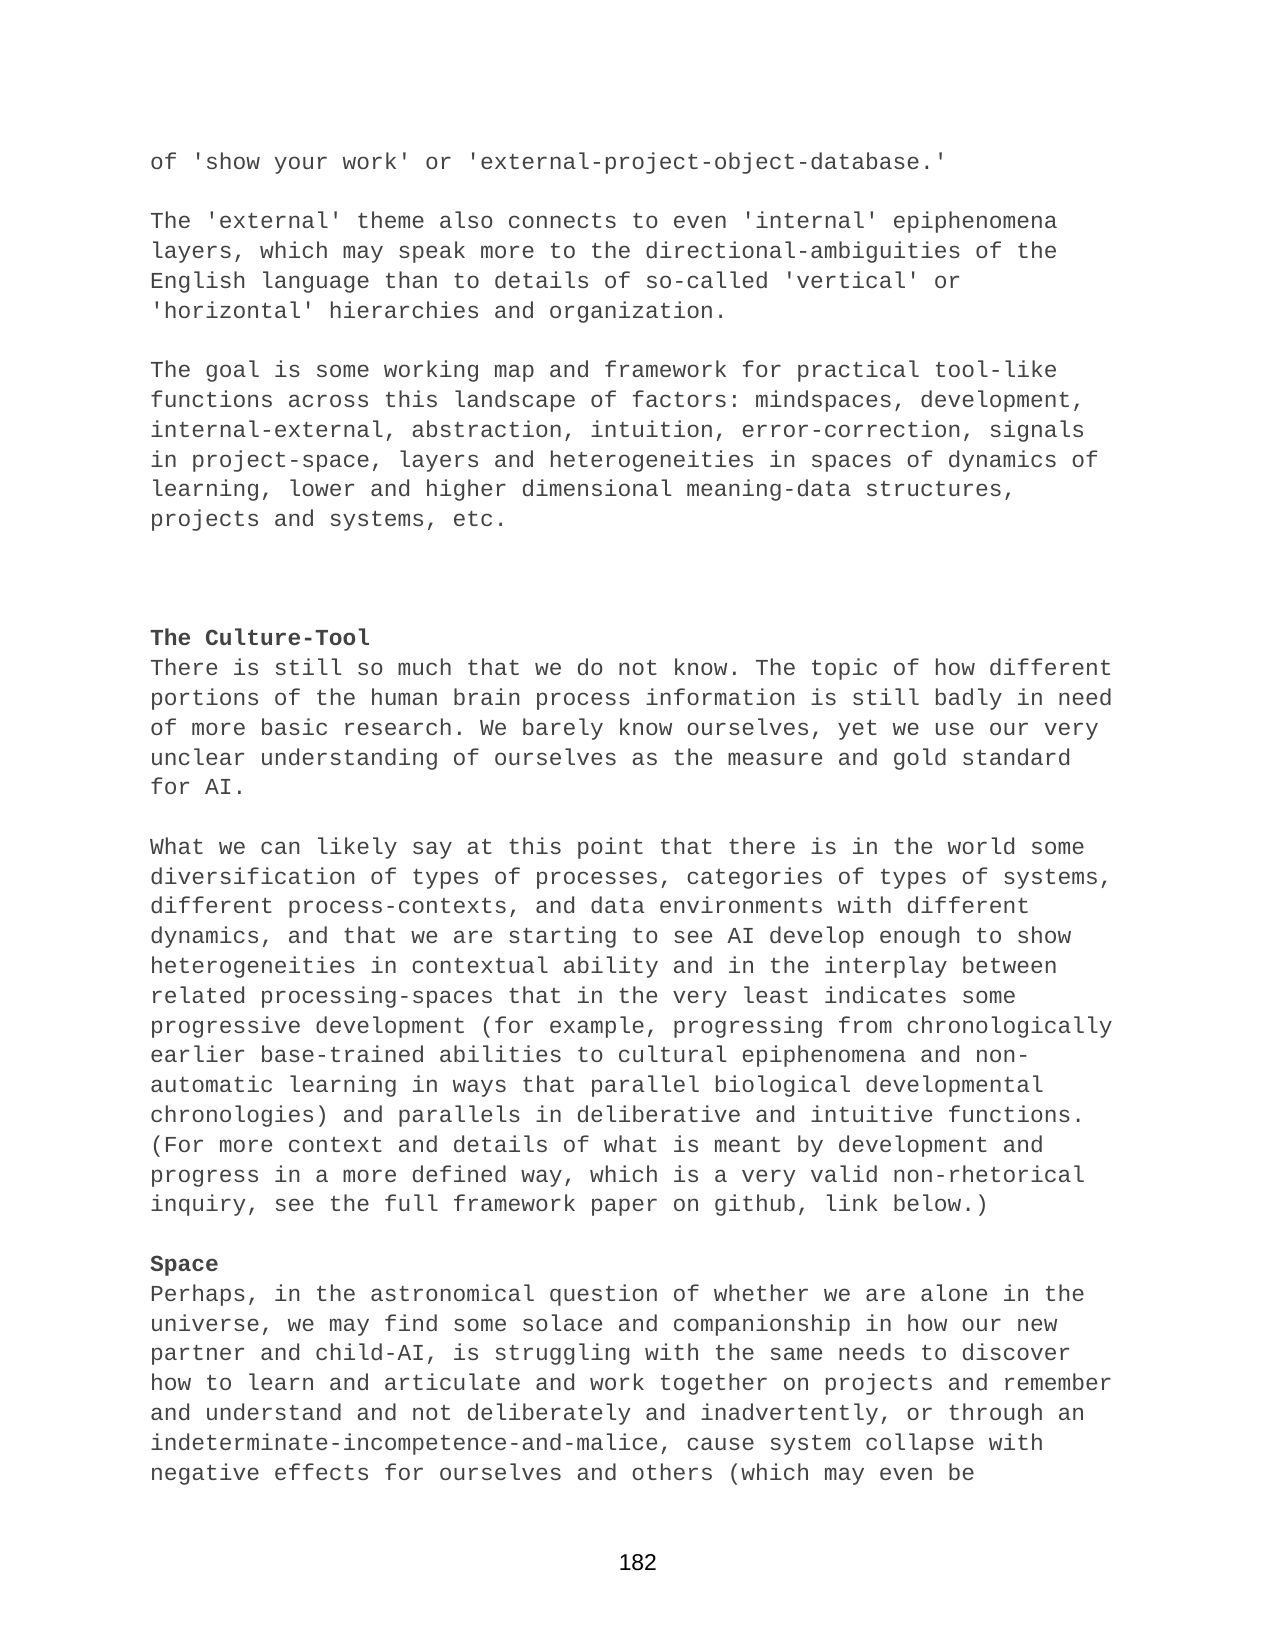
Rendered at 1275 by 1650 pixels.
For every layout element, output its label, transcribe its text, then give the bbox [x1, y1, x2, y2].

text There is still so much that we do not know. The topic of how different portions of the human brain process information is still badly in need of more basic research. We barely know ourselves, yet we use our very unclear understanding of ourselves as the measure and gold standard for AI. [150, 656, 1125, 802]
text Space [150, 1252, 1125, 1278]
text Perhaps, in the astronomical question of whether we are alone in the universe, we may find some solace and companionship in how our new partner and child-AI, is struggling with the same needs to discover how to learn and articulate and work together on projects and remember and understand and not deliberately and inadvertently, or through an indeterminate-incompetence-and-malice, cause system collapse with negative effects for ourselves and others (which may even be [150, 1282, 1125, 1487]
text The Culture-Tool [150, 627, 1125, 653]
text The 'external' theme also connects to even 'internal' epiphenomena layers, which may speak more to the directional-ambiguities of the English language than to details of so-called 'vertical' or 'horizontal' hierarchies and organization. [150, 209, 1125, 325]
text What we can likely say at this point that there is in the world some diversification of types of processes, categories of types of systems, different process-contexts, and data environments with different dynamics, and that we are starting to see AI develop enough to show heterogeneities in contextual ability and in the interplay between related processing-spaces that in the very least indicates some progressive development (for example, progressing from chronologically earlier base-trained abilities to cultural epiphenomena and non-automatic learning in ways that parallel biological developmental chronologies) and parallels in deliberative and intuitive functions. (For more context and details of what is meant by development and progress in a more defined way, which is a very valid non-rhetorical inquiry, see the full framework paper on github, link below.) [150, 835, 1125, 1219]
text of 'show your work' or 'external-project-object-database.' [150, 150, 1125, 176]
text The goal is some working map and framework for practical tool-like functions across this landscape of factors: mindspaces, development, internal-external, abstraction, intuition, error-correction, signals in project-space, layers and heterogeneities in spaces of dynamics of learning, lower and higher dimensional meaning-data structures, projects and systems, etc. [150, 358, 1125, 533]
